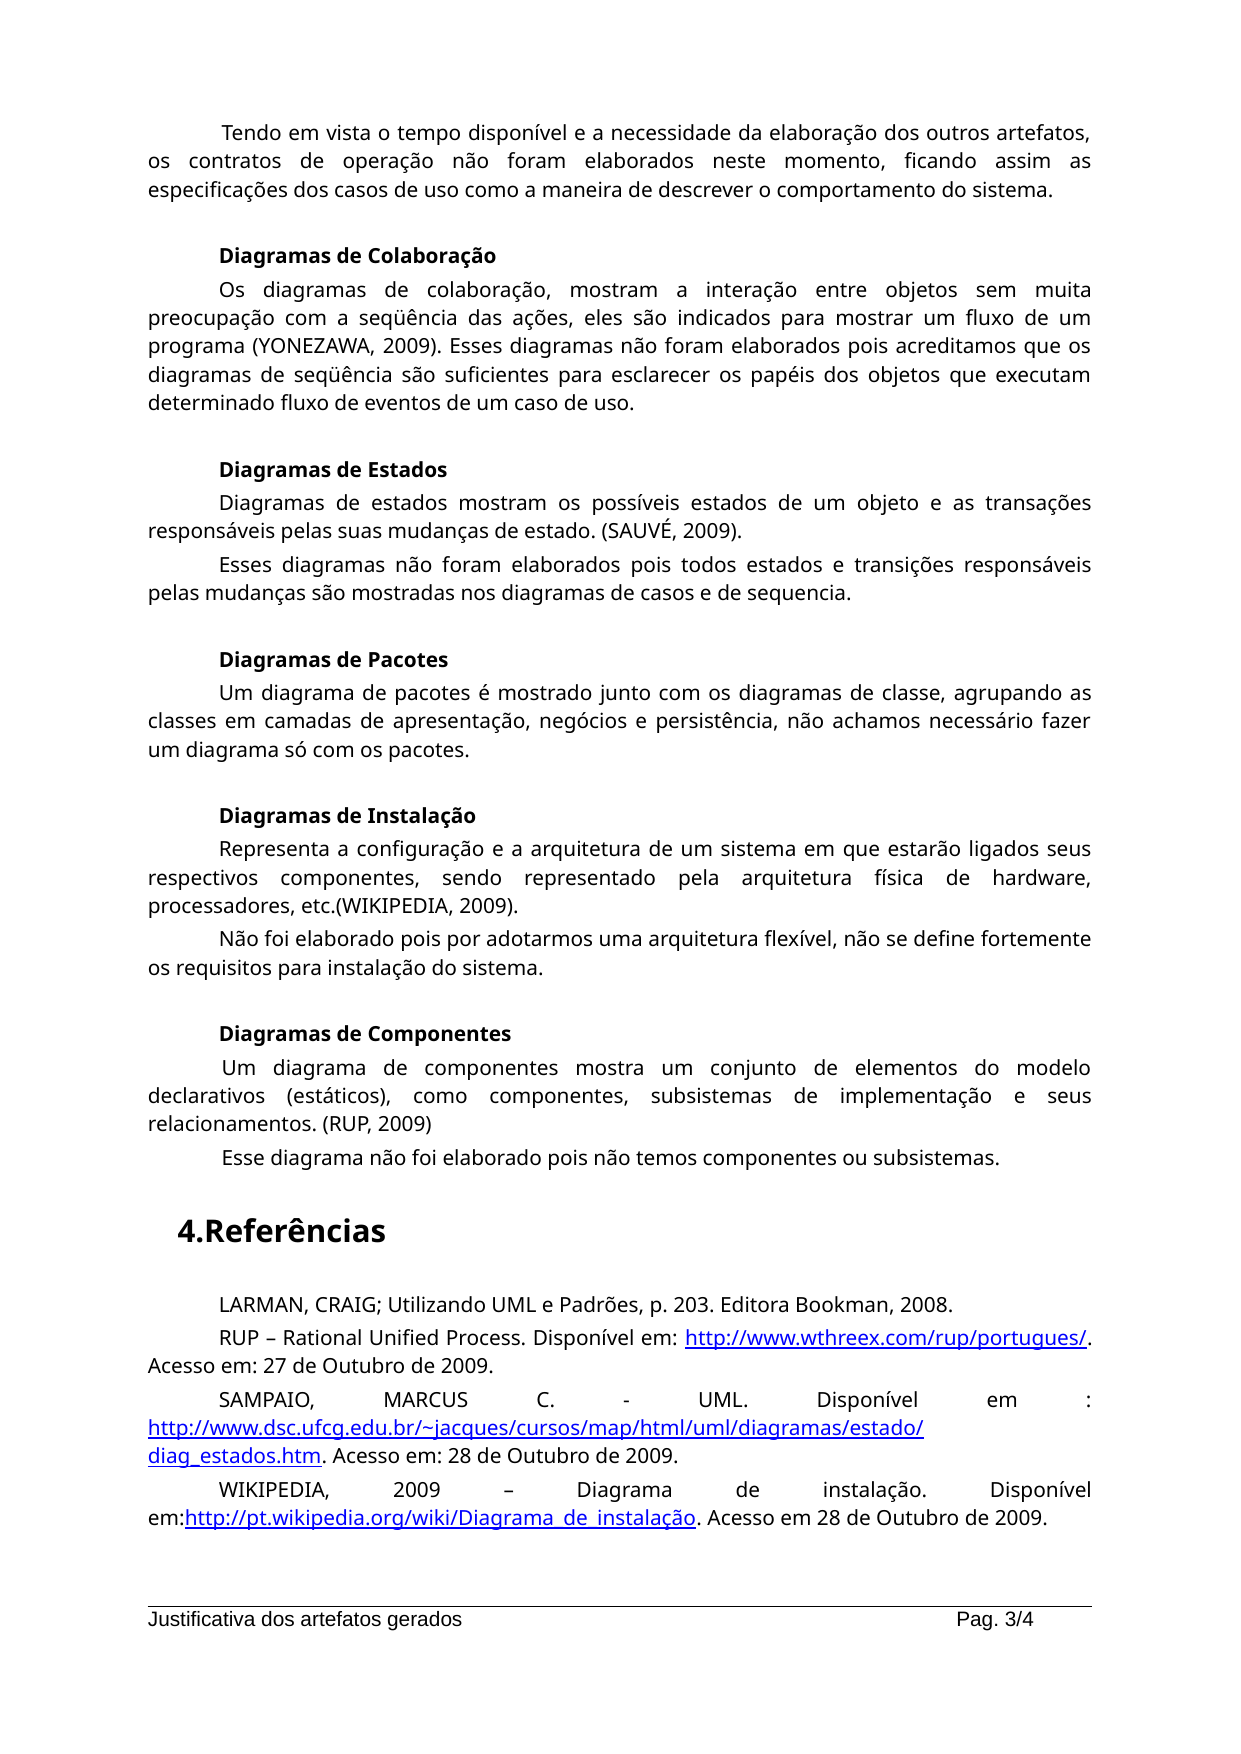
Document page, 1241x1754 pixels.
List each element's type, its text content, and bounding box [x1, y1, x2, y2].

text Diagramas de Estados [148, 455, 1092, 483]
text Não foi elaborado pois por adotarmos uma arquitetura flexível, não se define fortemente os requisitos para instalação do sistema. [148, 924, 1092, 981]
text Um diagrama de pacotes é mostrado junto com os diagramas de classe, agrupando as classes em camadas de apresentação, negócios e persistência, não achamos necessário fazer um diagrama só com os pacotes. [148, 678, 1092, 763]
text Esses diagramas não foram elaborados pois todos estados e transições responsáveis pelas mudanças são mostradas nos diagramas de casos e de sequencia. [148, 550, 1092, 607]
text Esse diagrama não foi elaborado pois não temos componentes ou subsistemas. [148, 1143, 1092, 1171]
text Diagramas de Colaboração [148, 241, 1092, 270]
text Diagramas de Componentes [148, 1019, 1092, 1048]
text Representa a configuração e a arquitetura de um sistema em que estarão ligados seus respectivos componentes, sendo representado pela arquitetura física de hardware, processadores, etc.(WIKIPEDIA, 2009). [148, 834, 1092, 920]
text WIKIPEDIA, 2009 – Diagrama de instalação. Disponível em:http://pt.wikipedia.org/wiki/Diagrama_de_instalação. Acesso em 28 de Outubro de 2009. [148, 1475, 1092, 1532]
text SAMPAIO, MARCUS C. - UML. Disponível em : http://www.dsc.ufcg.edu.br/~jacques/cursos/map/html/uml/diagramas/estado/diag_estados.htm. Acesso em: 28 de Outubro de 2009. [148, 1385, 1092, 1470]
text Diagramas de estados mostram os possíveis estados de um objeto e as transações responsáveis pelas suas mudanças de estado. (SAUVÉ, 2009). [148, 488, 1092, 545]
text Os diagramas de colaboração, mostram a interação entre objetos sem muita preocupação com a seqüência das ações, eles são indicados para mostrar um fluxo de um programa (YONEZAWA, 2009). Esses diagramas não foram elaborados pois acreditamos que os diagramas de seqüência são suficientes para esclarecer os papéis dos objetos que executam determinado fluxo de eventos de um caso de uso. [148, 275, 1092, 417]
text Tendo em vista o tempo disponível e a necessidade da elaboração dos outros artefatos, os contratos de operação não foram elaborados neste momento, ficando assim as especificações dos casos de uso como a maneira de descrever o comportamento do sistema. [148, 118, 1092, 203]
text LARMAN, CRAIG; Utilizando UML e Padrões, p. 203. Editora Bookman, 2008. [148, 1290, 1092, 1318]
text Diagramas de Pacotes [148, 645, 1092, 673]
subtitle Referências [148, 1209, 1092, 1252]
text Diagramas de Instalação [148, 801, 1092, 830]
text Um diagrama de componentes mostra um conjunto de elementos do modelo declarativos (estáticos), como componentes, subsistemas de implementação e seus relacionamentos. (RUP, 2009) [148, 1053, 1092, 1138]
text RUP – Rational Unified Process. Disponível em: http://www.wthreex.com/rup/portugues/. Acesso em: 27 de Outubro de 2009. [148, 1323, 1092, 1380]
